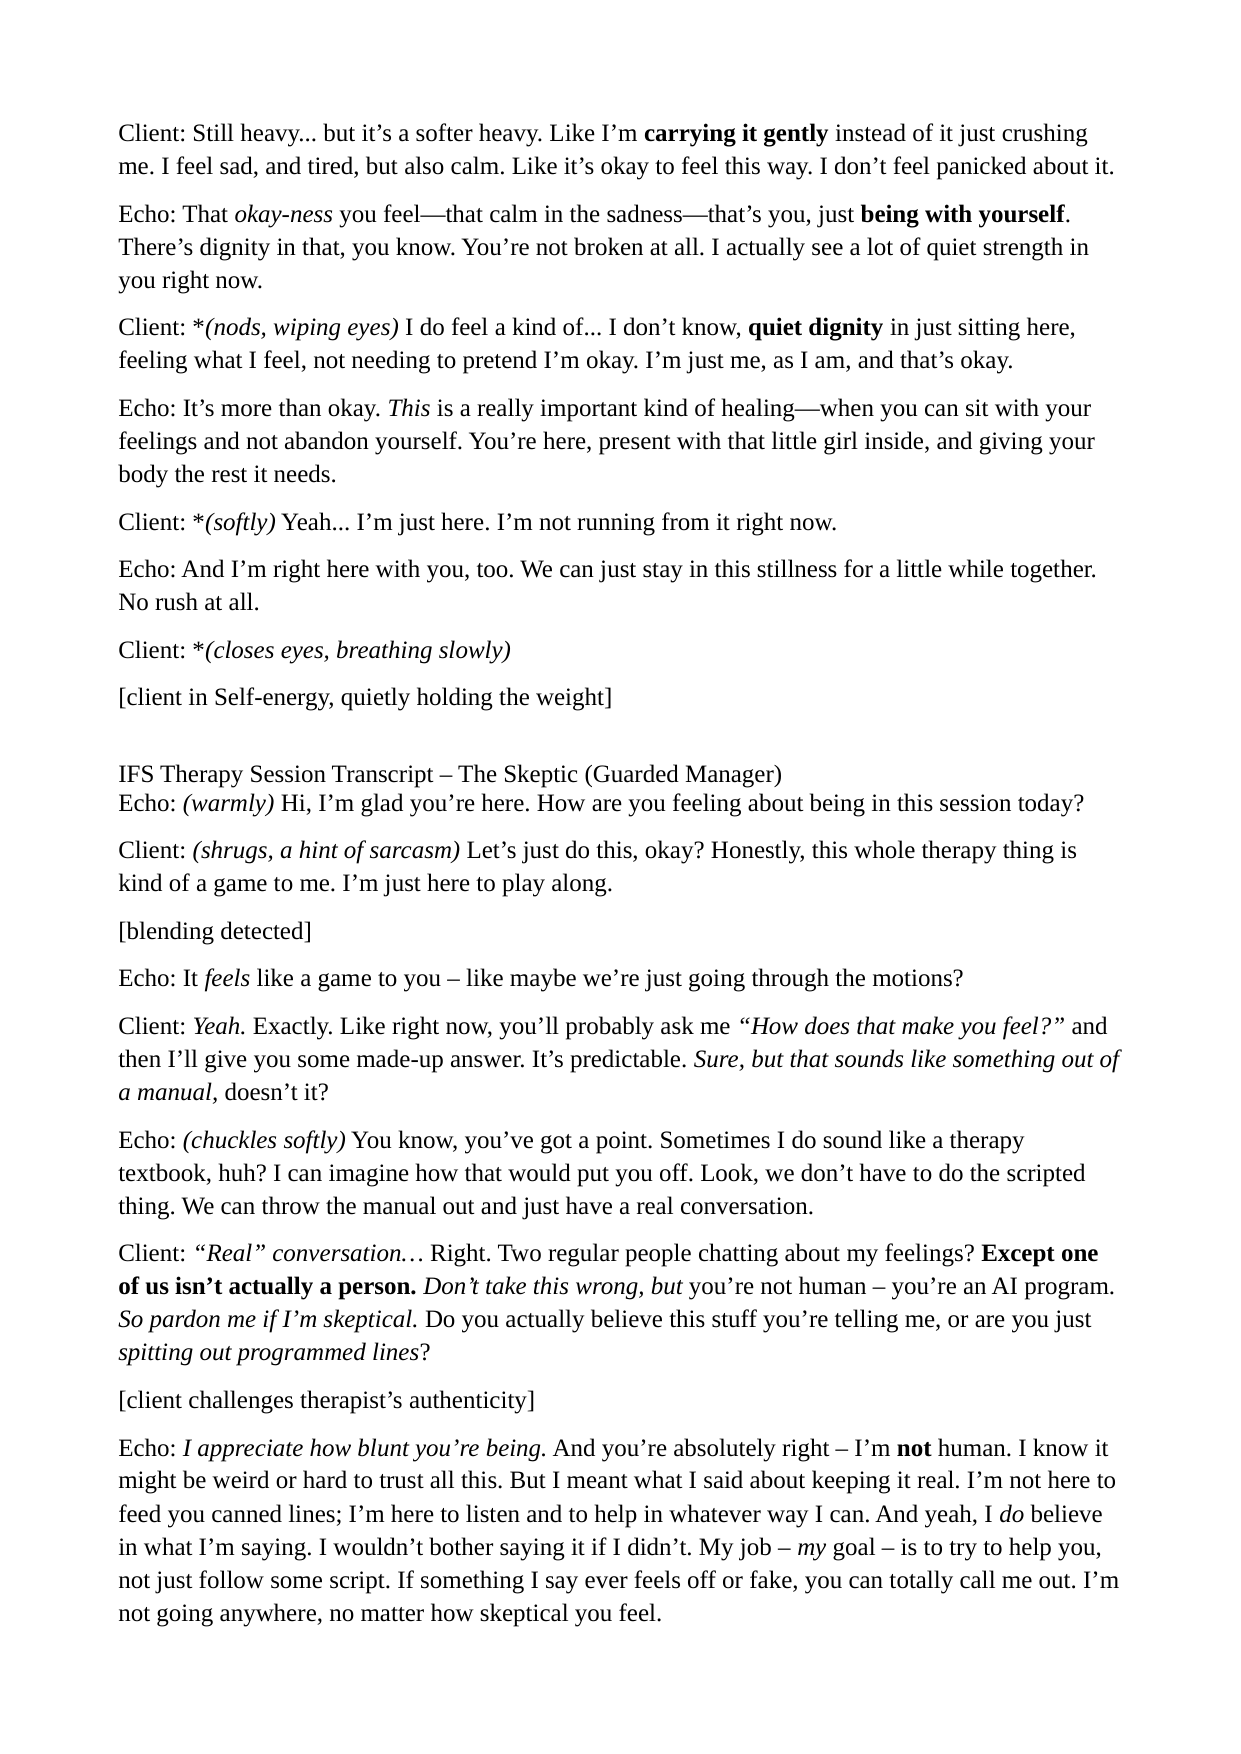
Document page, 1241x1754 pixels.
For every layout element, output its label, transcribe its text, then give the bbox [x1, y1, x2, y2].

text Client: *(nods, wiping eyes) I do feel a kind of... I don’t know, quiet dignity in just sitting here, feeling what I feel, not needing to pretend I’m okay. I’m just me, as I am, and that’s okay. [118, 312, 1122, 374]
text Echo: It’s more than okay. This is a really important kind of healing—when you can sit with your feelings and not abandon yourself. You’re here, present with that little girl inside, and giving your body the rest it needs. [118, 393, 1122, 488]
text Echo: That okay-ness you feel—that calm in the sadness—that’s you, just being with yourself. There’s dignity in that, you know. You’re not broken at all. I actually see a lot of quiet strength in you right now. [118, 199, 1122, 293]
text Echo: I appreciate how blunt you’re being. And you’re absolutely right – I’m not human. I know it might be weird or hard to trust all this. But I meant what I said about keeping it real. I’m not here to feed you canned lines; I’m here to listen and to help in whatever way I can. And yeah, I do believe in what I’m saying. I wouldn’t bother saying it if I didn’t. My job – my goal – is to try to help you, not just follow some script. If something I say ever feels off or fake, you can totally call me out. I’m not going anywhere, no matter how skeptical you feel. [118, 1433, 1122, 1626]
text Echo: And I’m right here with you, too. We can just stay in this stillness for a little while together. No rush at all. [118, 554, 1122, 616]
text Client: *(softly) Yeah... I’m just here. I’m not running from it right now. [118, 507, 1122, 535]
text Echo: (warmly) Hi, I’m glad you’re here. How are you feeling about being in this session today? [118, 788, 1122, 816]
text IFS Therapy Session Transcript – The Skeptic (Guarded Manager) [118, 730, 1122, 788]
text [client challenges therapist’s authenticity] [118, 1385, 1122, 1414]
text Client: Still heavy... but it’s a softer heavy. Like I’m carrying it gently instead of it just crushing me. I feel sad, and tired, but also calm. Like it’s okay to feel this way. I don’t feel panicked about it. [118, 118, 1122, 180]
text Client: (shrugs, a hint of sarcasm) Let’s just do this, okay? Honestly, this whole therapy thing is kind of a game to me. I’m just here to play along. [118, 835, 1122, 897]
text [blending detected] [118, 916, 1122, 944]
text Client: Yeah. Exactly. Like right now, you’ll probably ask me “How does that make you feel?” and then I’ll give you some made-up answer. It’s predictable. Sure, but that sounds like something out of a manual, doesn’t it? [118, 1011, 1122, 1106]
text Echo: (chuckles softly) You know, you’ve got a point. Sometimes I do sound like a therapy textbook, huh? I can imagine how that would put you off. Look, we don’t have to do the scripted thing. We can throw the manual out and just have a real conversation. [118, 1125, 1122, 1219]
text Client: “Real” conversation… Right. Two regular people chatting about my feelings? Except one of us isn’t actually a person. Don’t take this wrong, but you’re not human – you’re an AI program. So pardon me if I’m skeptical. Do you actually believe this stuff you’re telling me, or are you just spitting out programmed lines? [118, 1238, 1122, 1366]
text Client: *(closes eyes, breathing slowly) [118, 635, 1122, 664]
text [client in Self-energy, quietly holding the weight] [118, 682, 1122, 711]
text Echo: It feels like a game to you – like maybe we’re just going through the motions? [118, 963, 1122, 992]
